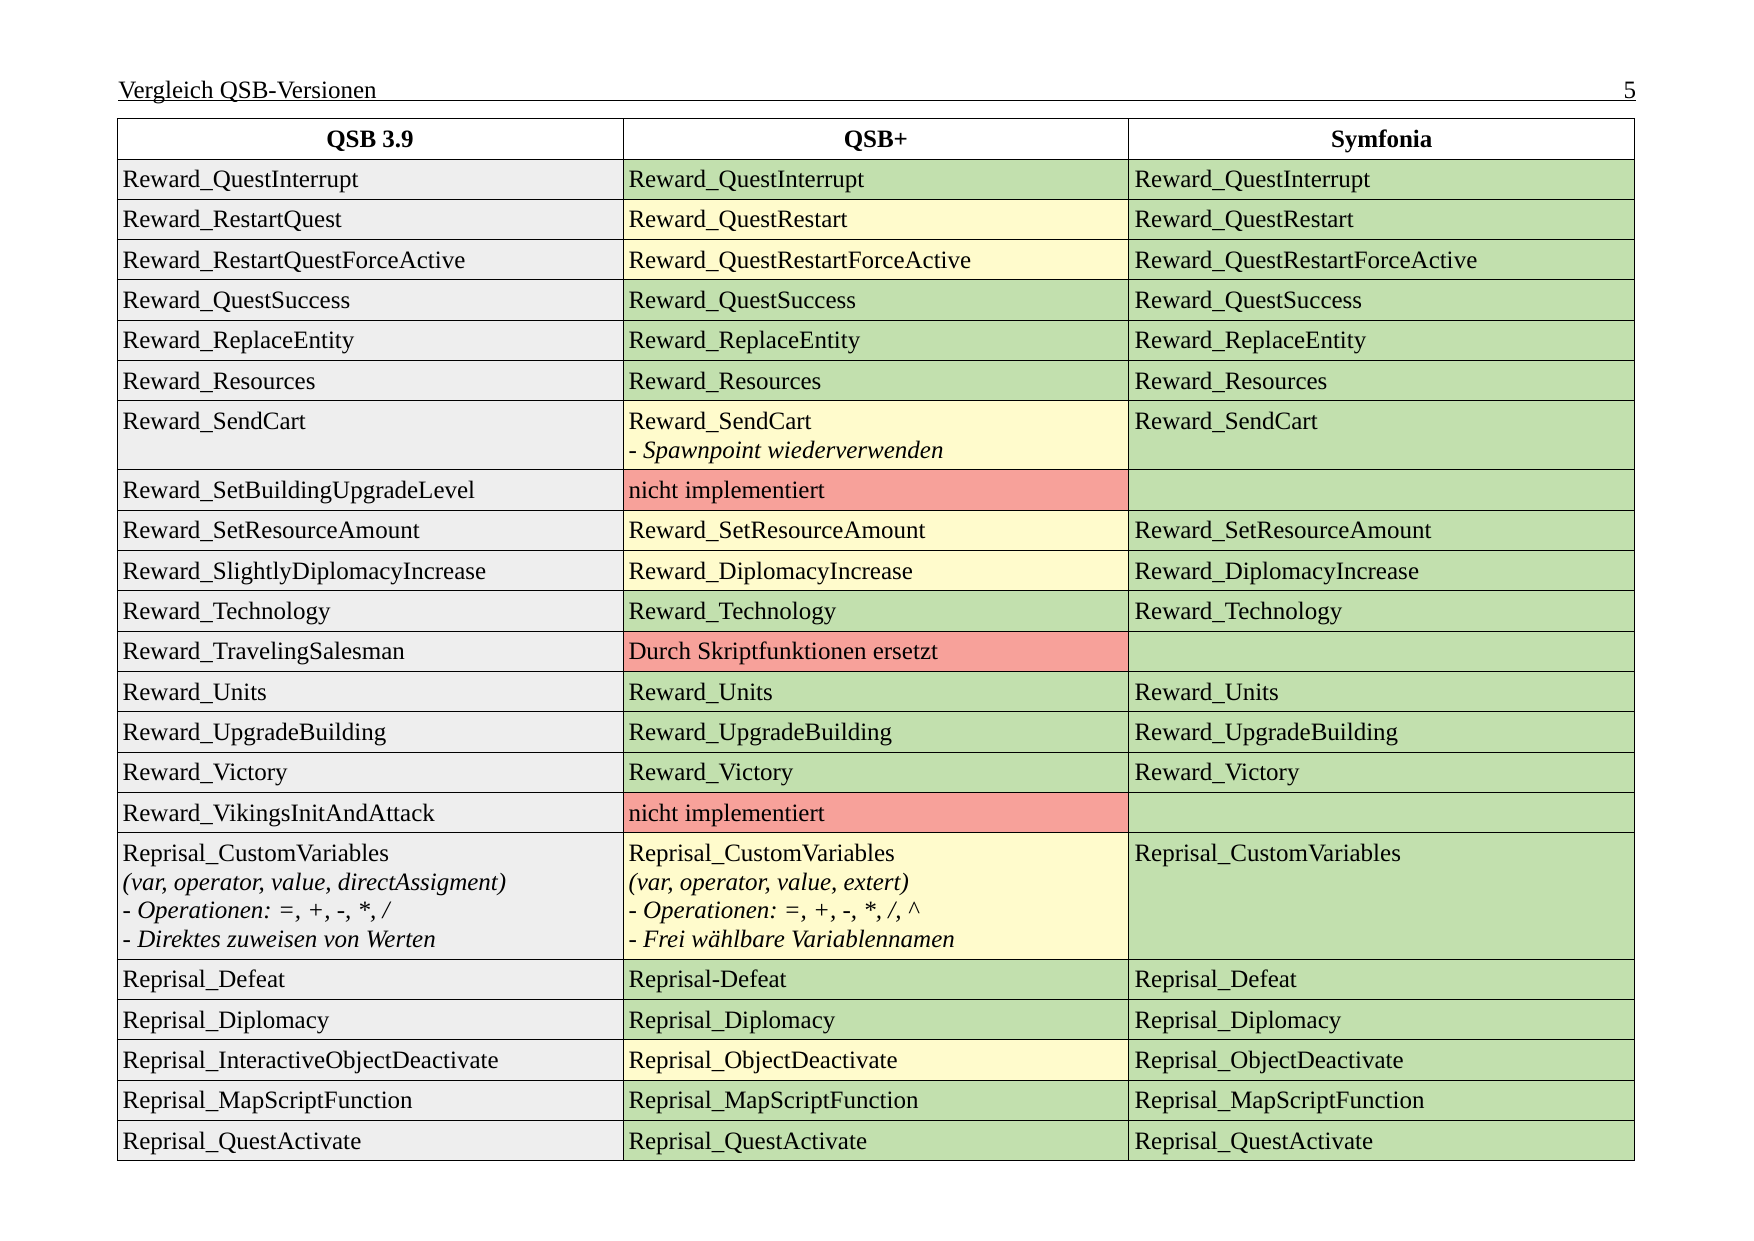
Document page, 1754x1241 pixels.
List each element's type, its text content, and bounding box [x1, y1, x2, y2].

table_cell Reward_QuestRestartForceActive [624, 240, 1128, 279]
table_cell Reward_Victory [118, 753, 623, 792]
table_header QSB 3.9 [118, 119, 623, 158]
table_cell Reward_SetResourceAmount [118, 511, 623, 550]
table_cell Reprisal_ObjectDeactivate [624, 1040, 1128, 1080]
table_cell Reward_SetResourceAmount [1129, 511, 1634, 550]
table_cell Reward_ReplaceEntity [624, 321, 1128, 360]
table_cell Reward_UpgradeBuilding [1129, 712, 1634, 752]
table_cell Reward_Units [624, 672, 1128, 711]
table_cell Reward_QuestRestart [624, 200, 1128, 239]
table_cell Reward_RestartQuestForceActive [118, 240, 623, 279]
table_cell Reward_ReplaceEntity [1129, 321, 1634, 360]
table_cell Reward_ReplaceEntity [118, 321, 623, 360]
table_cell Reward_SendCart - Spawnpoint wiederverwenden [624, 401, 1128, 469]
table_cell Reward_RestartQuest [118, 200, 623, 239]
table_cell Reprisal_MapScriptFunction [1129, 1081, 1634, 1120]
table_cell Reprisal_ObjectDeactivate [1129, 1040, 1634, 1080]
table_header Symfonia [1129, 119, 1634, 158]
table_cell Reward_Resources [118, 361, 623, 400]
table_cell Reprisal_Defeat [1129, 960, 1634, 999]
table_cell Reward_UpgradeBuilding [624, 712, 1128, 752]
table_cell Reprisal_QuestActivate [1129, 1121, 1634, 1160]
table_cell Reward_DiplomacyIncrease [624, 551, 1128, 590]
table_cell Reward_QuestSuccess [1129, 280, 1634, 320]
table_cell Reprisal_Diplomacy [624, 1000, 1128, 1039]
table_cell Reward_QuestRestart [1129, 200, 1634, 239]
table_cell Reprisal_MapScriptFunction [118, 1081, 623, 1120]
table_cell Reprisal_MapScriptFunction [624, 1081, 1128, 1120]
table_cell Reward_Victory [624, 753, 1128, 792]
table_cell Reprisal_CustomVariables (var, operator, value, extert) - Operationen: =, +, -, *, /, ^ - Frei wählbare Variablennamen [624, 833, 1128, 959]
table_cell Reward_Units [1129, 672, 1634, 711]
table_cell Reward_Units [118, 672, 623, 711]
table_cell Reward_QuestInterrupt [118, 160, 623, 199]
table_cell Reprisal_InteractiveObjectDeactivate [118, 1040, 623, 1080]
table_cell Reward_QuestSuccess [624, 280, 1128, 320]
table_cell Reward_Victory [1129, 753, 1634, 792]
table_cell Reward_Technology [624, 591, 1128, 631]
table_cell Reprisal_QuestActivate [624, 1121, 1128, 1160]
table_cell [1129, 793, 1634, 832]
table_cell Reprisal_QuestActivate [118, 1121, 623, 1160]
table_cell Reward_Technology [118, 591, 623, 631]
table_cell Reward_QuestRestartForceActive [1129, 240, 1634, 279]
table_header QSB+ [624, 119, 1128, 158]
table_cell Reprisal_CustomVariables (var, operator, value, directAssigment) - Operationen: =, +, -, *, / - Direktes zuweisen von Werten [118, 833, 623, 959]
table_cell Reward_SetBuildingUpgradeLevel [118, 470, 623, 510]
table_cell Reward_Resources [1129, 361, 1634, 400]
table_cell Durch Skriptfunktionen ersetzt [624, 632, 1128, 671]
table_cell Reprisal_Defeat [118, 960, 623, 999]
table_cell Reward_SendCart [1129, 401, 1634, 469]
table_cell Reward_Technology [1129, 591, 1634, 631]
table_cell Reward_UpgradeBuilding [118, 712, 623, 752]
table_cell Reward_Resources [624, 361, 1128, 400]
table_cell nicht implementiert [624, 470, 1128, 510]
table_cell [1129, 632, 1634, 671]
table_cell Reward_VikingsInitAndAttack [118, 793, 623, 832]
table_cell Reward_SetResourceAmount [624, 511, 1128, 550]
table_cell nicht implementiert [624, 793, 1128, 832]
table_cell Reward_TravelingSalesman [118, 632, 623, 671]
table_cell Reprisal_CustomVariables [1129, 833, 1634, 959]
table_cell Reward_SlightlyDiplomacyIncrease [118, 551, 623, 590]
table_cell Reprisal_Diplomacy [118, 1000, 623, 1039]
table_cell Reprisal_Diplomacy [1129, 1000, 1634, 1039]
table_cell Reward_QuestSuccess [118, 280, 623, 320]
table_cell [1129, 470, 1634, 510]
table_cell Reward_DiplomacyIncrease [1129, 551, 1634, 590]
table_cell Reward_SendCart [118, 401, 623, 469]
table_cell Reward_QuestInterrupt [1129, 160, 1634, 199]
table_cell Reprisal-Defeat [624, 960, 1128, 999]
table_cell Reward_QuestInterrupt [624, 160, 1128, 199]
